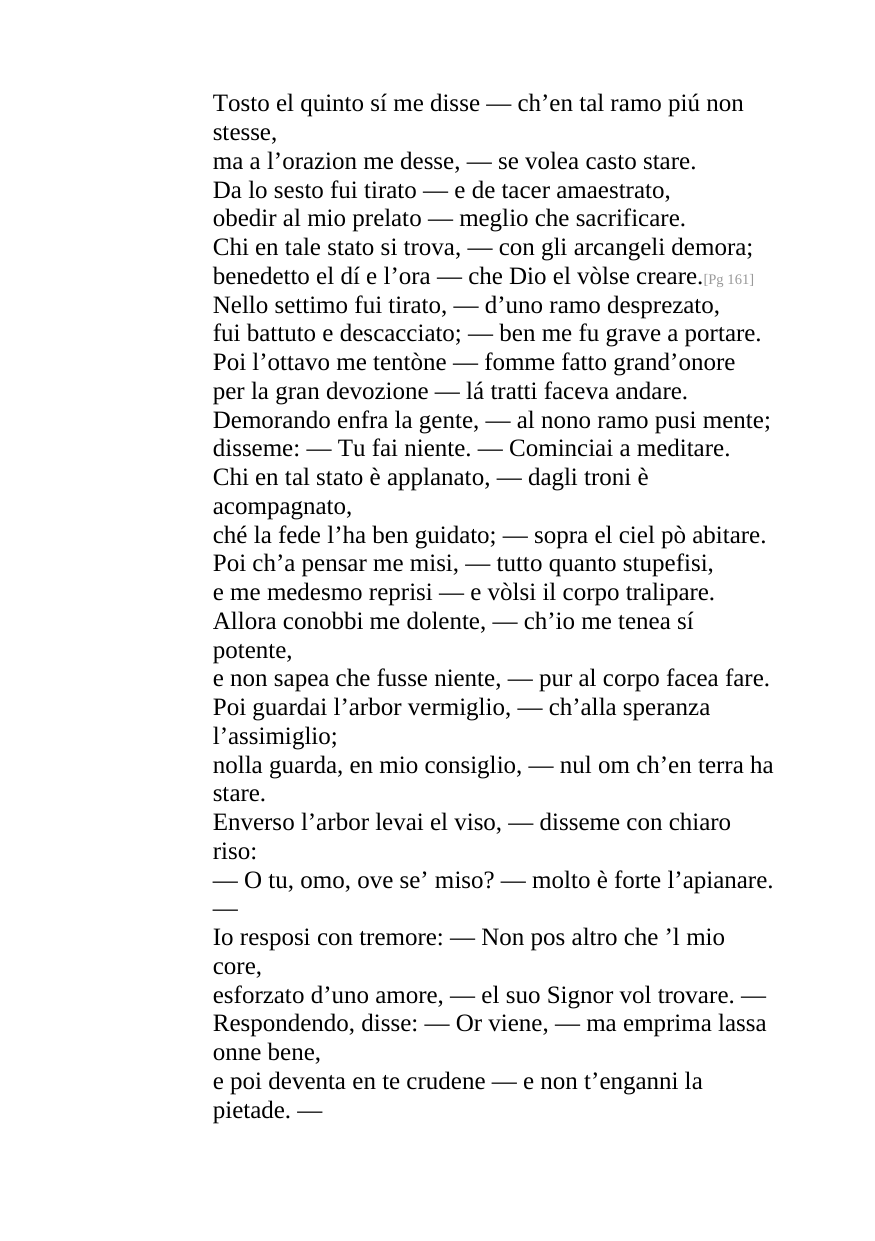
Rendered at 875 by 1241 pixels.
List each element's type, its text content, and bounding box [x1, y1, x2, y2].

text Allora conobbi me dolente, — ch’io me tenea sí potente, e non sapea che fusse niente, — pur al corpo facea fare. [213, 606, 779, 692]
text Poi ch’a pensar me misi, — tutto quanto stupefisi, e me medesmo reprisi — e vòlsi il corpo tralipare. [213, 548, 779, 606]
text Demorando enfra la gente, — al nono ramo pusi mente; disseme: — Tu fai niente. — Cominciai a meditare. [213, 405, 779, 462]
text Chi en tale stato si trova, — con gli arcangeli demora; benedetto el dí e l’ora — che Dio el vòlse creare.[Pg 161] [213, 232, 779, 290]
text Nello settimo fui tirato, — d’uno ramo desprezato, fui battuto e descacciato; — ben me fu grave a portare. [213, 290, 779, 347]
text Respondendo, disse: — Or viene, — ma emprima lassa onne bene, e poi deventa en te crudene — e non t’enganni la pietade. — [213, 1008, 779, 1123]
text Enverso l’arbor levai el viso, — disseme con chiaro riso: — O tu, omo, ove se’ miso? — molto è forte l’apianare. — [213, 807, 779, 922]
text Io resposi con tremore: — Non pos altro che ’l mio core, esforzato d’uno amore, — el suo Signor vol trovare. — [213, 922, 779, 1008]
text Poi guardai l’arbor vermiglio, — ch’alla speranza l’assimiglio; nolla guarda, en mio consiglio, — nul om ch’en terra ha stare. [213, 692, 779, 807]
text Da lo sesto fui tirato — e de tacer amaestrato, obedir al mio prelato — meglio che sacrificare. [213, 175, 779, 232]
text Poi l’ottavo me tentòne — fomme fatto grand’onore per la gran devozione — lá tratti faceva andare. [213, 347, 779, 405]
text Tosto el quinto sí me disse — ch’en tal ramo piú non stesse, ma a l’orazion me desse, — se volea casto stare. [213, 88, 779, 175]
text Chi en tal stato è applanato, — dagli troni è acompagnato, ché la fede l’ha ben guidato; — sopra el ciel pò abitare. [213, 462, 779, 548]
